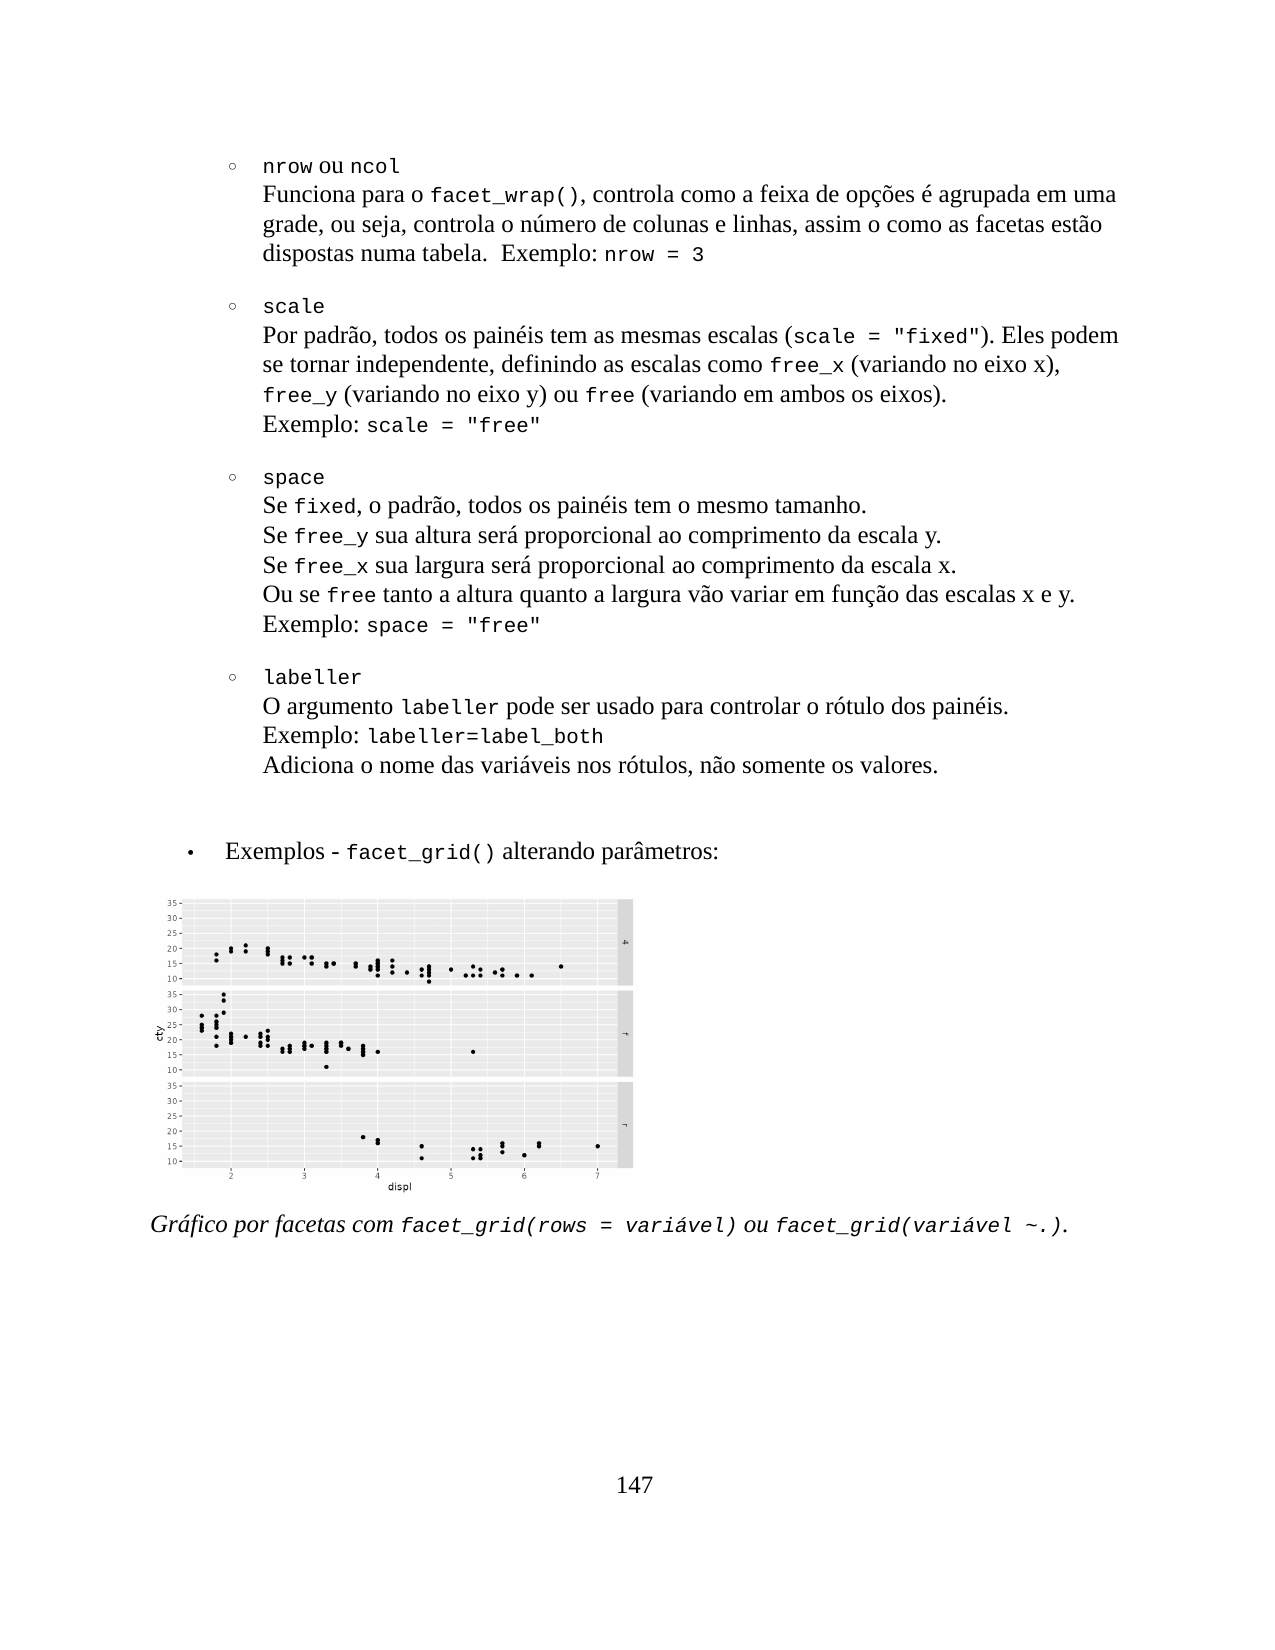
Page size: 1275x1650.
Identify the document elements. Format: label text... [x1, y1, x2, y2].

list nrow ou ncol Funciona para o facet_wrap(), controla como a feixa de opções é agrupada em uma grade, ou seja, controla o número de colunas e linhas, assim o como as facetas estão dispostas numa tabela. Exemplo: nrow = 3 [225, 150, 1125, 296]
list space Se fixed, o padrão, todos os painéis tem o mesmo tamanho. Se free_y sua altura será proporcional ao comprimento da escala y. Se free_x sua largura será proporcional ao comprimento da escala x. Ou se free tanto a altura quanto a largura vão variar em função das escalas x e y. Exemplo: space = "free" [225, 467, 1125, 667]
list scale Por padrão, todos os painéis tem as mesmas escalas (scale = "fixed"). Eles podem se tornar independente, definindo as escalas como free_x (variando no eixo x), free_y (variando no eixo y) ou free (variando em ambos os eixos). Exemplo: scale = "free" [225, 296, 1125, 467]
picture [150, 894, 638, 1197]
text Gráfico por facetas com facet_grid(rows = variável) ou facet_grid(variável ~.). [150, 1209, 1125, 1238]
list Exemplos - facet_grid() alterando parâmetros: [187, 836, 1125, 895]
list labeller O argumento labeller pode ser usado para controlar o rótulo dos painéis. Exemplo: labeller=label_both Adiciona o nome das variáveis nos rótulos, não somente os valores. [225, 667, 1125, 808]
